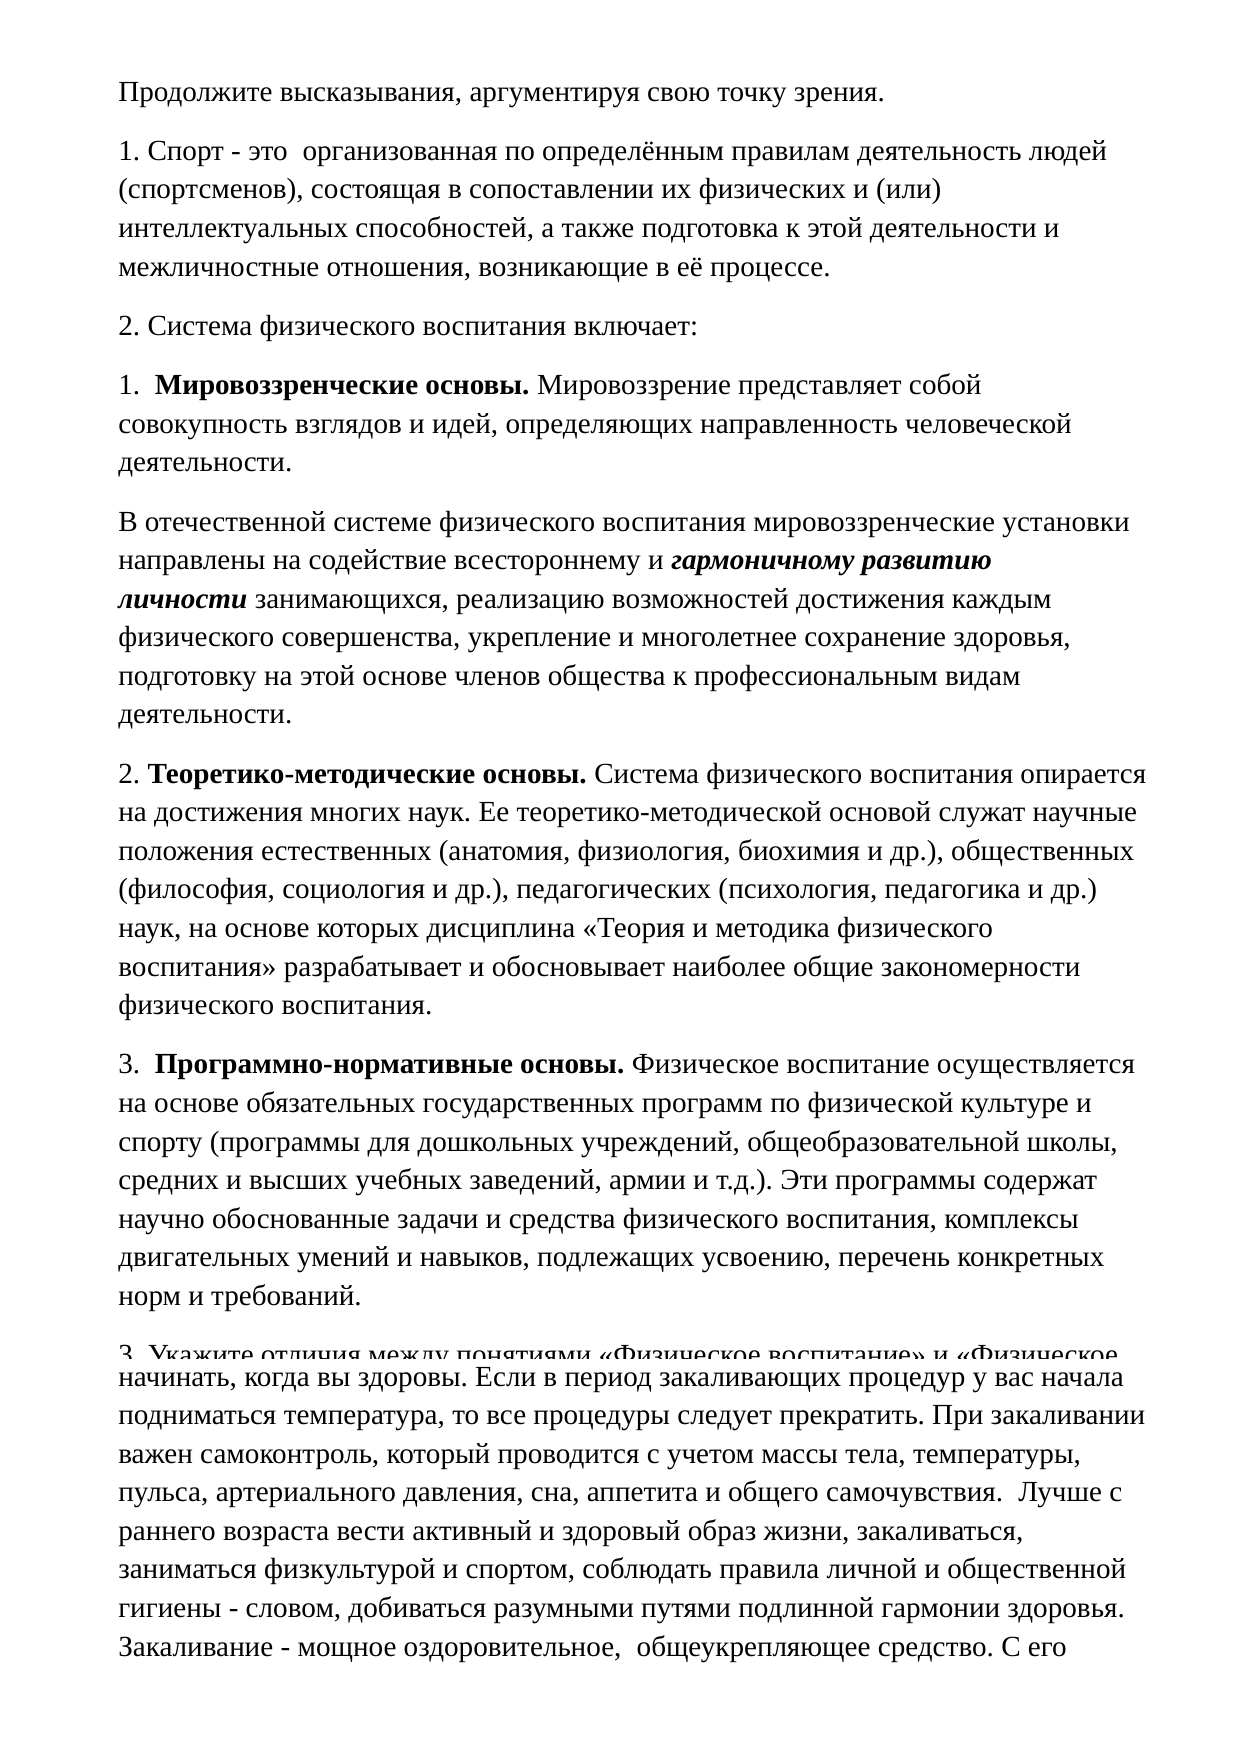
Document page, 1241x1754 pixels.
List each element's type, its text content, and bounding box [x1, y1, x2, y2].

text начинать, когда вы здоровы. Если в период закаливающих процедур у вас начала подниматься температура, то все процедуры следует прекратить. При закаливании важен самоконтроль, который проводится с учетом массы тела, температуры, пульса, артериального давления, сна, аппетита и общего самочувствия. Лучше с раннего возраста вести активный и здоровый образ жизни, закаливаться, заниматься физкультурой и спортом, соблюдать правила личной и общественной гигиены - словом, добиваться разумными путями подлинной гармонии здоровья. Закаливание - мощное оздоровительное, общеукрепляющее средство. С его [118, 1359, 1152, 1662]
